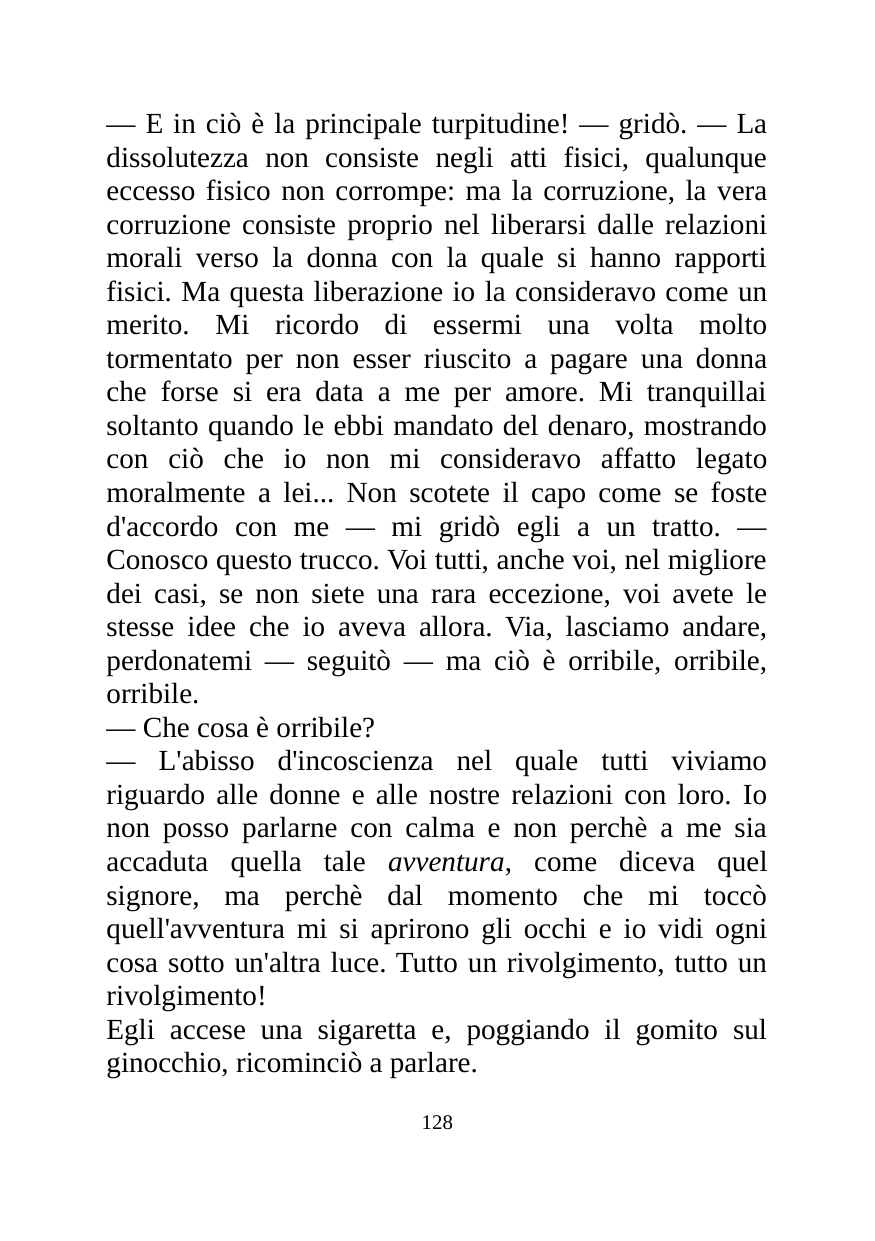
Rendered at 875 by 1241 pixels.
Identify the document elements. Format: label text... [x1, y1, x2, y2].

text — E in ciò è la principale turpitudine! — gridò. — La dissolutezza non consiste negli atti fisici, qualunque eccesso fisico non corrompe: ma la corruzione, la vera corruzione consiste proprio nel liberarsi dalle relazioni morali verso la donna con la quale si hanno rapporti fisici. Ma questa liberazione io la consideravo come un merito. Mi ricordo di essermi una volta molto tormentato per non esser riuscito a pagare una donna che forse si era data a me per amore. Mi tranquillai soltanto quando le ebbi mandato del denaro, mostrando con ciò che io non mi consideravo affatto legato moralmente a lei... Non scotete il capo come se foste d'accordo con me — mi gridò egli a un tratto. — Conosco questo trucco. Voi tutti, anche voi, nel migliore dei casi, se non siete una rara eccezione, voi avete le stesse idee che io aveva allora. Via, lasciamo andare, perdonatemi — seguitò — ma ciò è orribile, orribile, orribile. [106, 106, 768, 710]
text — Che cosa è orribile? [106, 710, 768, 743]
text Egli accese una sigaretta e, poggiando il gomito sul ginocchio, ricominciò a parlare. [106, 1012, 768, 1079]
text — L'abisso d'incoscienza nel quale tutti viviamo riguardo alle donne e alle nostre relazioni con loro. Io non posso parlarne con calma e non perchè a me sia accaduta quella tale avventura, come diceva quel signore, ma perchè dal momento che mi toccò quell'avventura mi si aprirono gli occhi e io vidi ogni cosa sotto un'altra luce. Tutto un rivolgimento, tutto un rivolgimento! [106, 743, 768, 1012]
